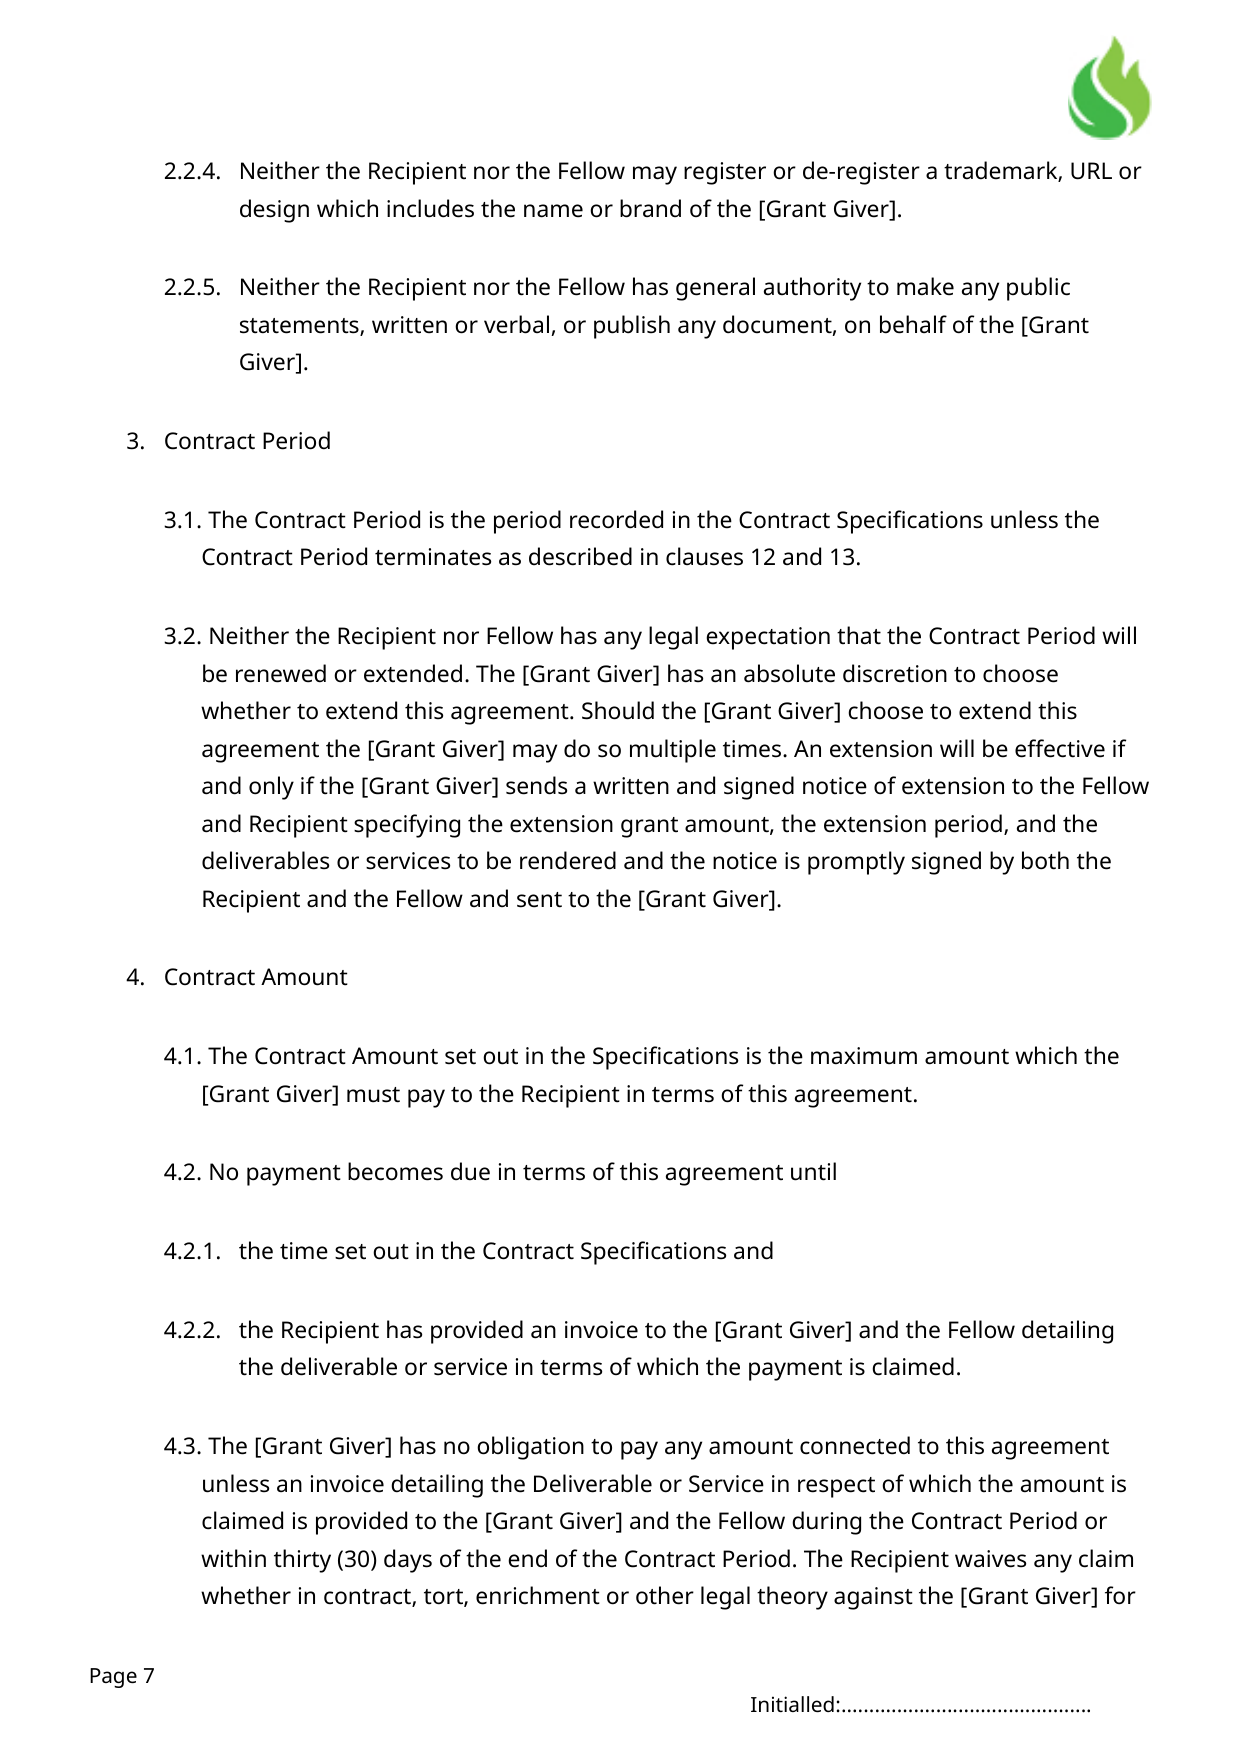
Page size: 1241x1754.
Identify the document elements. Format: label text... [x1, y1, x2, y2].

subtitle the Recipient has provided an invoice to the [Grant Giver] and the Fellow detailing the deliverable or service in terms of which the payment is claimed. [163, 1314, 1152, 1382]
picture [1089, 35, 1152, 114]
subtitle Neither the Recipient nor the Fellow has general authority to make any public statements, written or verbal, or publish any document, on behalf of the [Grant Giver]. [163, 271, 1152, 377]
subtitle the time set out in the Contract Specifications and [163, 1235, 1152, 1266]
subtitle The Contract Period is the period recorded in the Contract Specifications unless the Contract Period terminates as described in clauses 12 and 13. [163, 504, 1152, 572]
subtitle The Contract Amount set out in the Specifications is the maximum amount which the [Grant Giver] must pay to the Recipient in terms of this agreement. [163, 1040, 1152, 1109]
subtitle Neither the Recipient nor Fellow has any legal expectation that the Contract Period will be renewed or extended. The [Grant Giver] has an absolute discretion to choose whether to extend this agreement. Should the [Grant Giver] choose to extend this agreement the [Grant Giver] may do so multiple times. An extension will be effective if and only if the [Grant Giver] sends a written and signed notice of extension to the Fellow and Recipient specifying the extension grant amount, the extension period, and the deliverables or services to be rendered and the notice is promptly signed by both the Recipient and the Fellow and sent to the [Grant Giver]. [163, 620, 1152, 914]
subtitle No payment becomes due in terms of this agreement until [163, 1156, 1152, 1187]
subtitle The [Grant Giver] has no obligation to pay any amount connected to this agreement unless an invoice detailing the Deliverable or Service in respect of which the amount is claimed is provided to the [Grant Giver] and the Fellow during the Contract Period or within thirty (30) days of the end of the Contract Period. The Recipient waives any claim whether in contract, tort, enrichment or other legal theory against the [Grant Giver] for [163, 1430, 1152, 1611]
subtitle Neither the Recipient nor the Fellow may register or de-register a trademark, URL or design which includes the name or brand of the [Grant Giver]. [163, 155, 1152, 224]
subtitle Contract Period [126, 425, 1152, 456]
subtitle Contract Amount [126, 961, 1152, 992]
